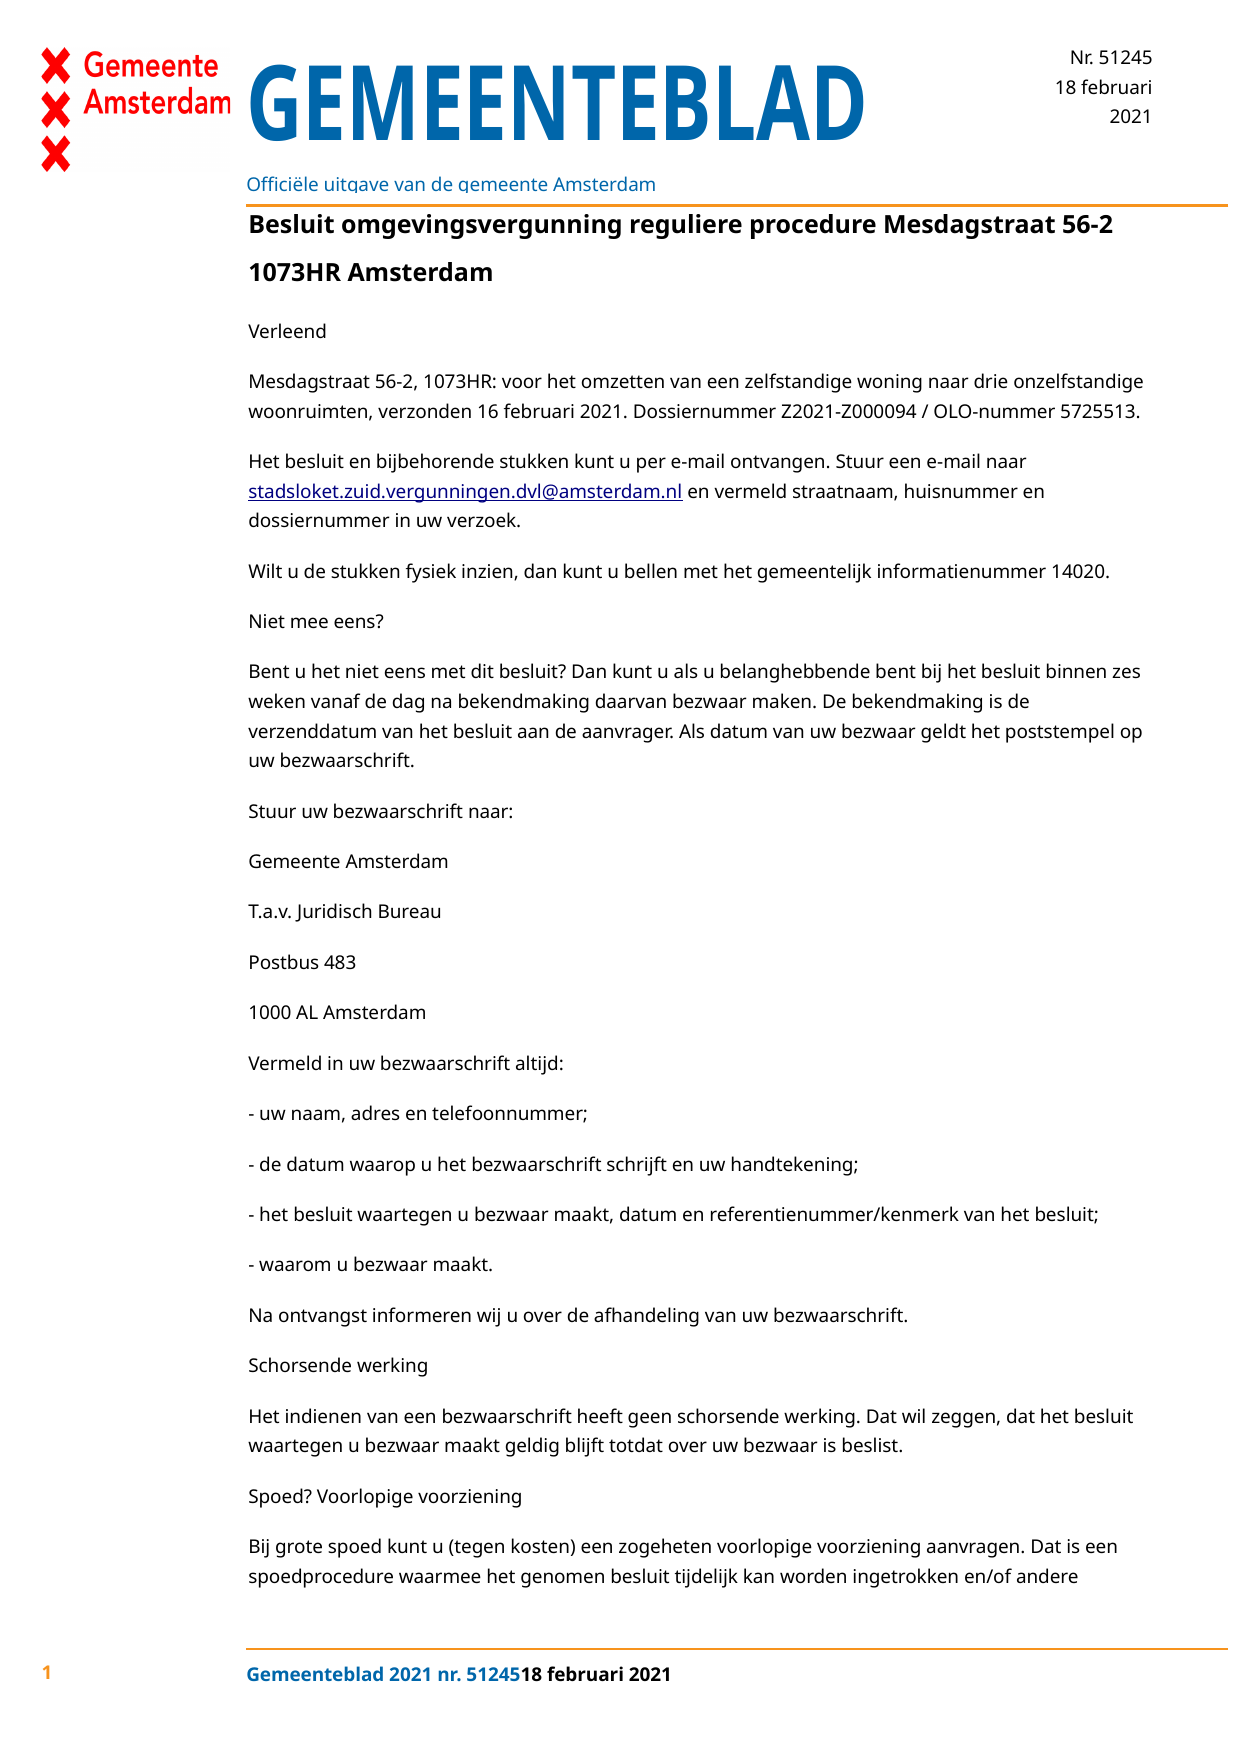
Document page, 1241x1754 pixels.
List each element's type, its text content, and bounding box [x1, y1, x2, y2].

text T.a.v. Juridisch Bureau [248, 899, 1152, 924]
text Stuur uw bezwaarschrift naar: [248, 798, 1152, 824]
picture [41, 47, 231, 172]
text Bij grote spoed kunt u (tegen kosten) een zogeheten voorlopige voorziening aanvragen. Dat is een spoedprocedure waarmee het genomen besluit tijdelijk kan worden ingetrokken en/of andere [248, 1533, 1152, 1589]
text Het besluit en bijbehorende stukken kunt u per e-mail ontvangen. Stuur een e-mail naar stadsloket.zuid.vergunningen.dvl@amsterdam.nl en vermeld straatnaam, huisnummer en dossiernummer in uw verzoek. [248, 448, 1152, 533]
text Schorsende werking [248, 1352, 1152, 1378]
text Postbus 483 [248, 949, 1152, 975]
text Bent u het niet eens met dit besluit? Dan kunt u als u belanghebbende bent bij het besluit binnen zes weken vanaf de dag na bekendmaking daarvan bezwaar maken. De bekendmaking is de verzenddatum van het besluit aan de aanvrager. Als datum van uw bezwaar geldt het poststempel op uw bezwaarschrift. [248, 659, 1152, 773]
text Spoed? Voorlopige voorziening [248, 1483, 1152, 1509]
text - de datum waarop u het bezwaarschrift schrijft en uw handtekening; [248, 1151, 1152, 1177]
text Niet mee eens? [248, 608, 1152, 634]
text Mesdagstraat 56-2, 1073HR: voor het omzetten van een zelfstandige woning naar drie onzelfstandige woonruimten, verzonden 16 februari 2021. Dossiernummer Z2021-Z000094 / OLO-nummer 5725513. [248, 368, 1152, 424]
text - uw naam, adres en telefoonnummer; [248, 1100, 1152, 1126]
text 1000 AL Amsterdam [248, 999, 1152, 1025]
text Besluit omgevingsvergunning reguliere procedure Mesdagstraat 56-2 1073HR Amsterdam [248, 207, 1152, 288]
text Na ontvangst informeren wij u over de afhandeling van uw bezwaarschrift. [248, 1302, 1152, 1328]
text - het besluit waartegen u bezwaar maakt, datum en referentienummer/kenmerk van het besluit; [248, 1201, 1152, 1227]
text Gemeente Amsterdam [248, 848, 1152, 874]
text Wilt u de stukken fysiek inzien, dan kunt u bellen met het gemeentelijk informatienummer 14020. [248, 558, 1152, 584]
text - waarom u bezwaar maakt. [248, 1252, 1152, 1277]
text Verleend [248, 318, 1152, 344]
text Vermeld in uw bezwaarschrift altijd: [248, 1050, 1152, 1076]
text Het indienen van een bezwaarschrift heeft geen schorsende werking. Dat wil zeggen, dat het besluit waartegen u bezwaar maakt geldig blijft totdat over uw bezwaar is beslist. [248, 1403, 1152, 1458]
